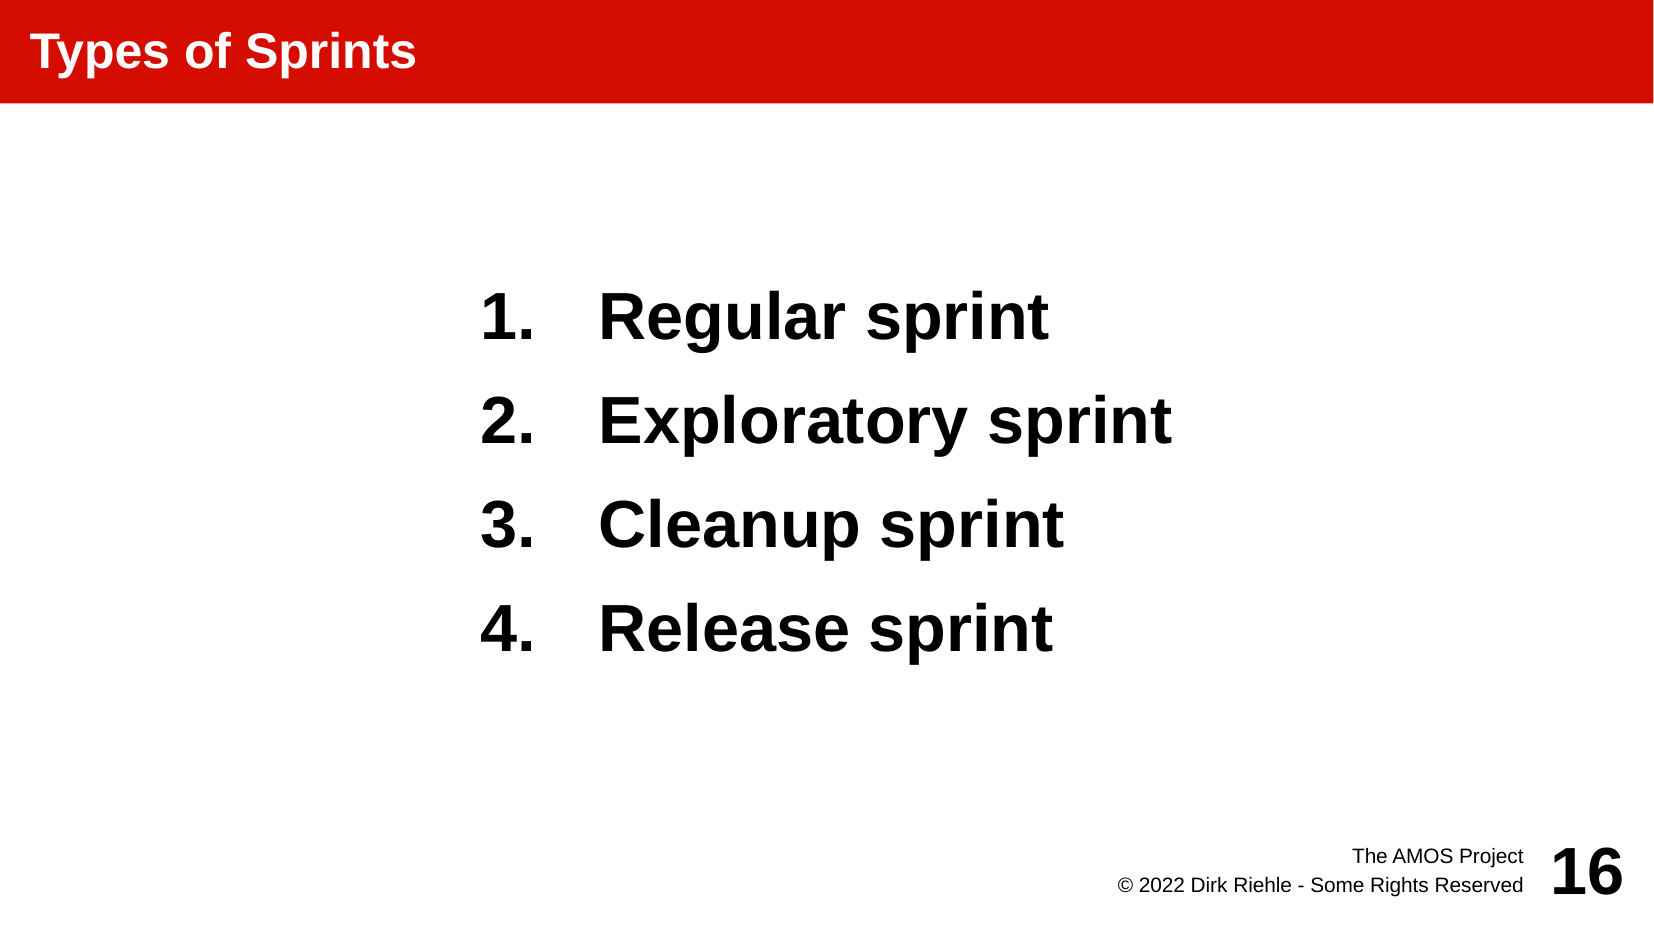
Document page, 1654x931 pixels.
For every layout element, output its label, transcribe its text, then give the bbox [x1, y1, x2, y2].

title Types of Sprints [0, 0, 1654, 104]
subtitle Regular sprint Exploratory sprint Cleanup sprint Release sprint [29, 132, 1625, 813]
